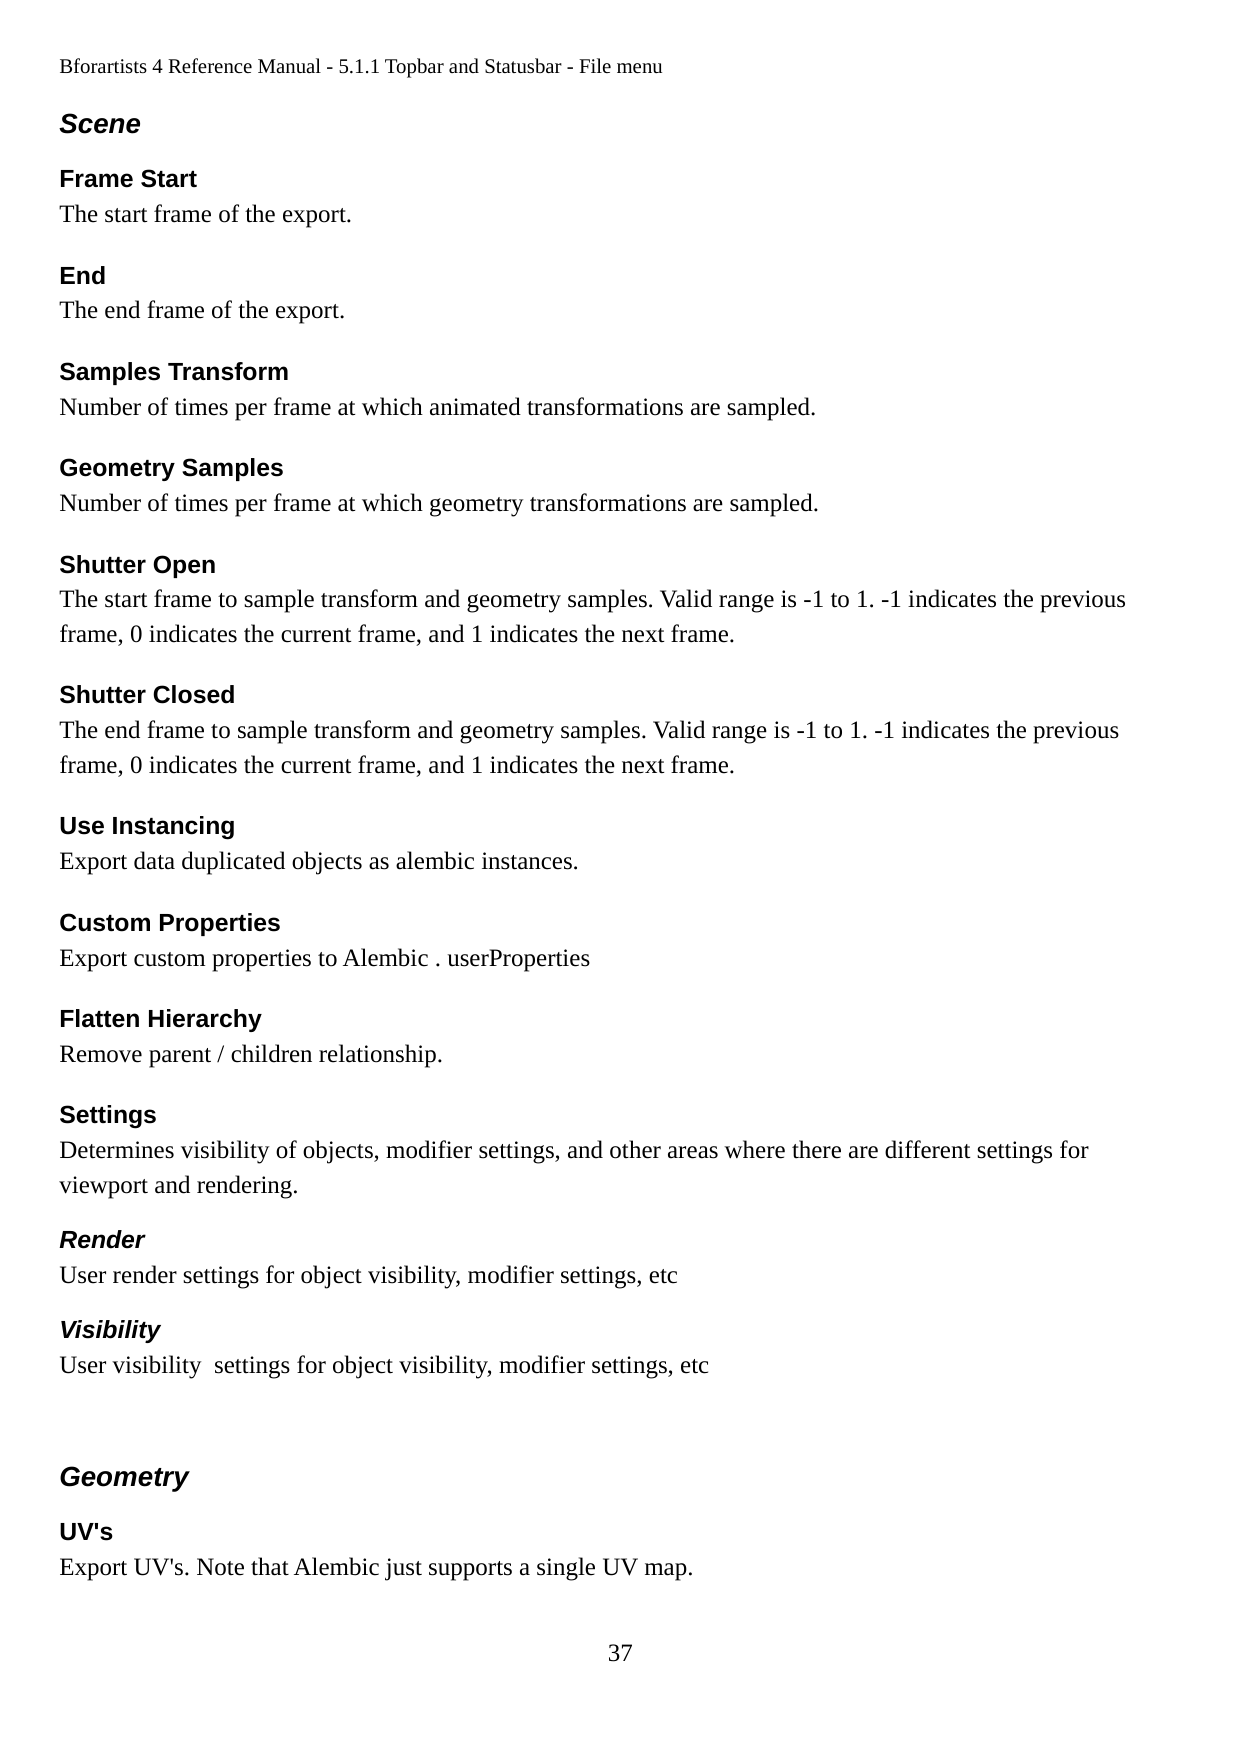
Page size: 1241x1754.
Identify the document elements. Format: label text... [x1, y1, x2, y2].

subtitle Samples Transform [59, 357, 1181, 386]
text The end frame of the export. [59, 296, 1181, 324]
subtitle Geometry Samples [59, 453, 1181, 482]
subtitle Frame Start [59, 164, 1181, 193]
subtitle Use Instancing [59, 811, 1181, 840]
subtitle Custom Properties [59, 908, 1181, 936]
text The start frame of the export. [59, 199, 1181, 228]
text The end frame to sample transform and geometry samples. Valid range is -1 to 1. -1 indicates the previous frame, 0 indicates the current frame, and 1 indicates the next frame. [59, 715, 1181, 779]
text User render settings for object visibility, modifier settings, etc [59, 1260, 1181, 1289]
text User visibility settings for object visibility, modifier settings, etc [59, 1350, 1181, 1379]
subtitle End [59, 261, 1181, 289]
subtitle Shutter Closed [59, 681, 1181, 709]
subtitle Geometry [59, 1461, 1181, 1492]
text Export custom properties to Alembic . userProperties [59, 943, 1181, 971]
text Export data duplicated objects as alembic instances. [59, 846, 1181, 875]
subtitle UV's [59, 1517, 1181, 1546]
subtitle Flatten Hierarchy [59, 1004, 1181, 1033]
text The start frame to sample transform and geometry samples. Valid range is -1 to 1. -1 indicates the previous frame, 0 indicates the current frame, and 1 indicates the next frame. [59, 584, 1181, 648]
subtitle Render [59, 1225, 1181, 1254]
text Remove parent / children relationship. [59, 1039, 1181, 1068]
text Determines visibility of objects, modifier settings, and other areas where there are different settings for viewport and rendering. [59, 1135, 1181, 1198]
text Number of times per frame at which geometry transformations are sampled. [59, 488, 1181, 517]
subtitle Settings [59, 1101, 1181, 1129]
subtitle Scene [59, 107, 1181, 139]
text Export UV's. Note that Alembic just supports a single UV map. [59, 1552, 1181, 1581]
subtitle Shutter Open [59, 550, 1181, 578]
subtitle Visibility [59, 1315, 1181, 1344]
text Number of times per frame at which animated transformations are sampled. [59, 392, 1181, 421]
